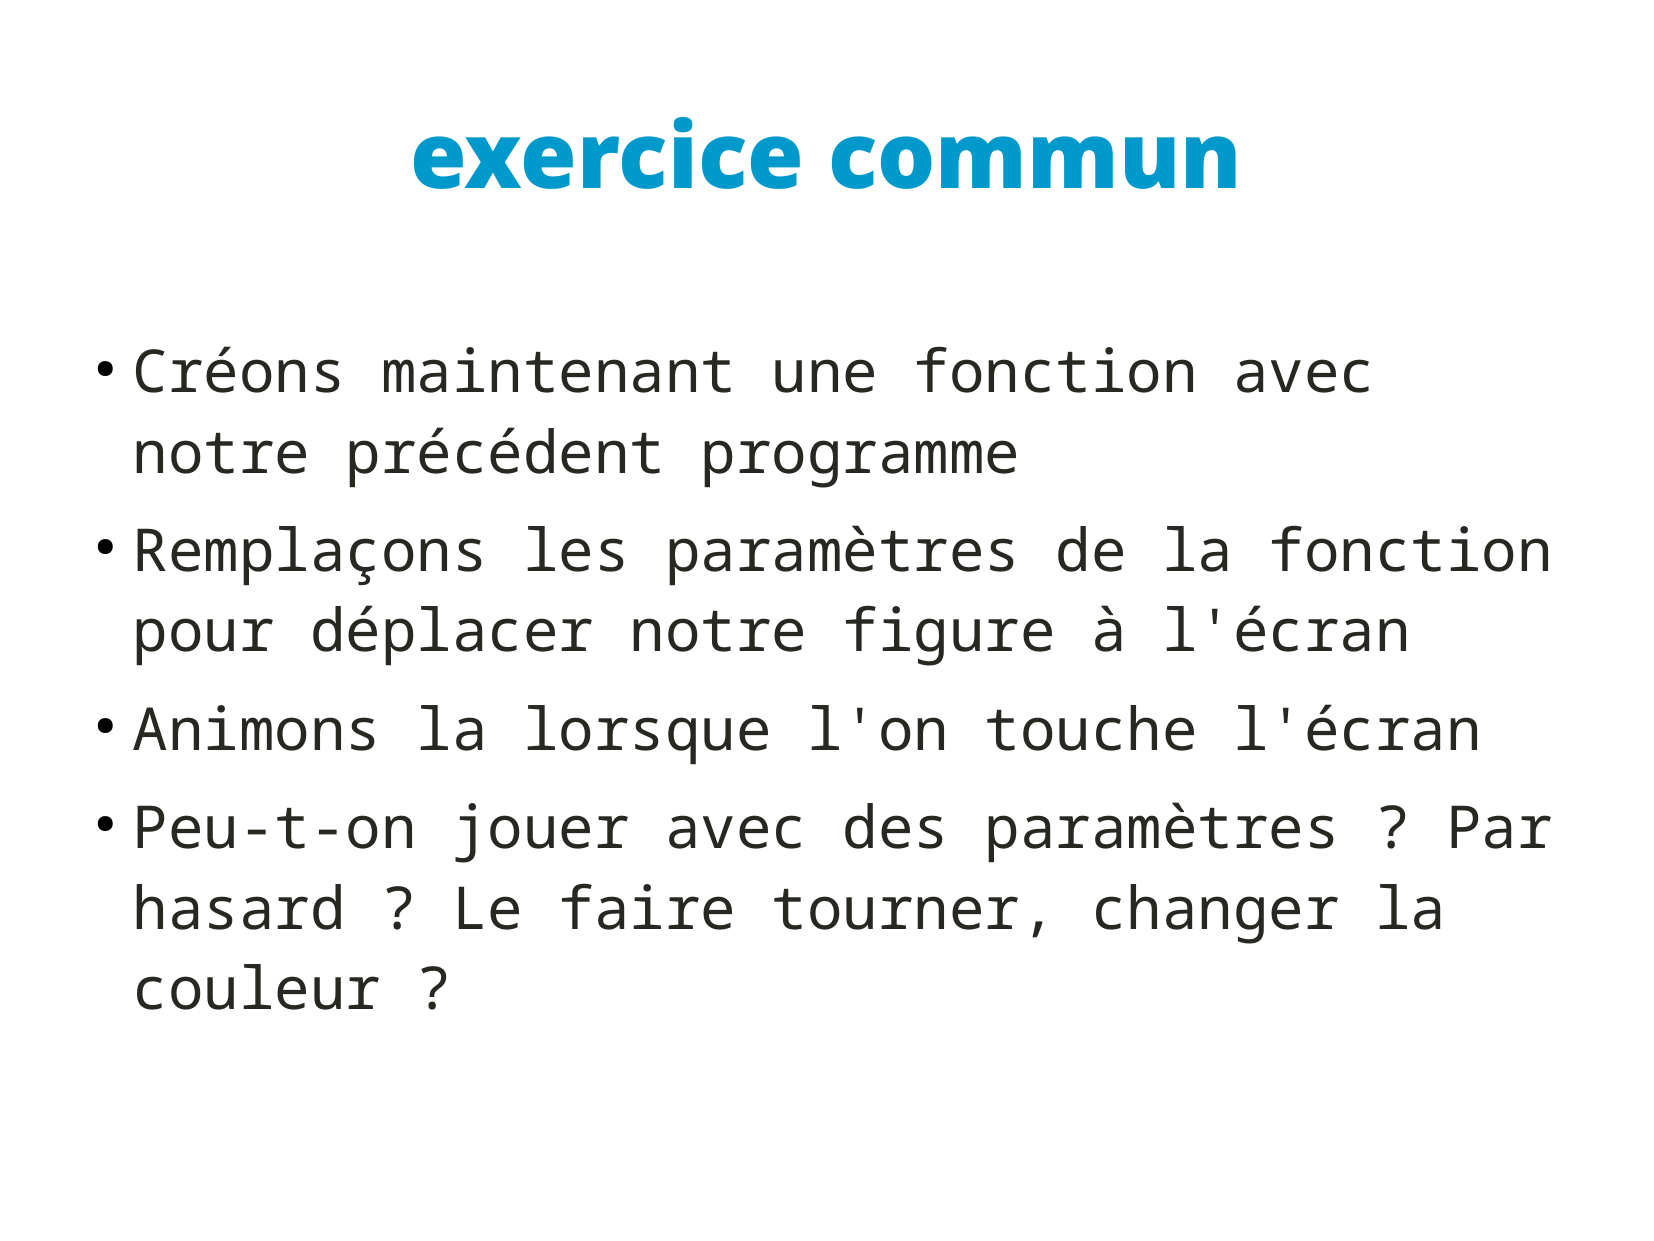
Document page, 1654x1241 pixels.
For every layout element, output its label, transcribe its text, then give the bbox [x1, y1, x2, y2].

title exercice commun [82, 49, 1571, 257]
list Créons maintenant une fonction avec notre précédent programme Remplaçons les paramètres de la fonction pour déplacer notre figure à l'écran Animons la lorsque l'on touche l'écran Peu-t-on jouer avec des paramètres ? Par hasard ? Le faire tourner, changer la couleur ? [82, 330, 1571, 1096]
